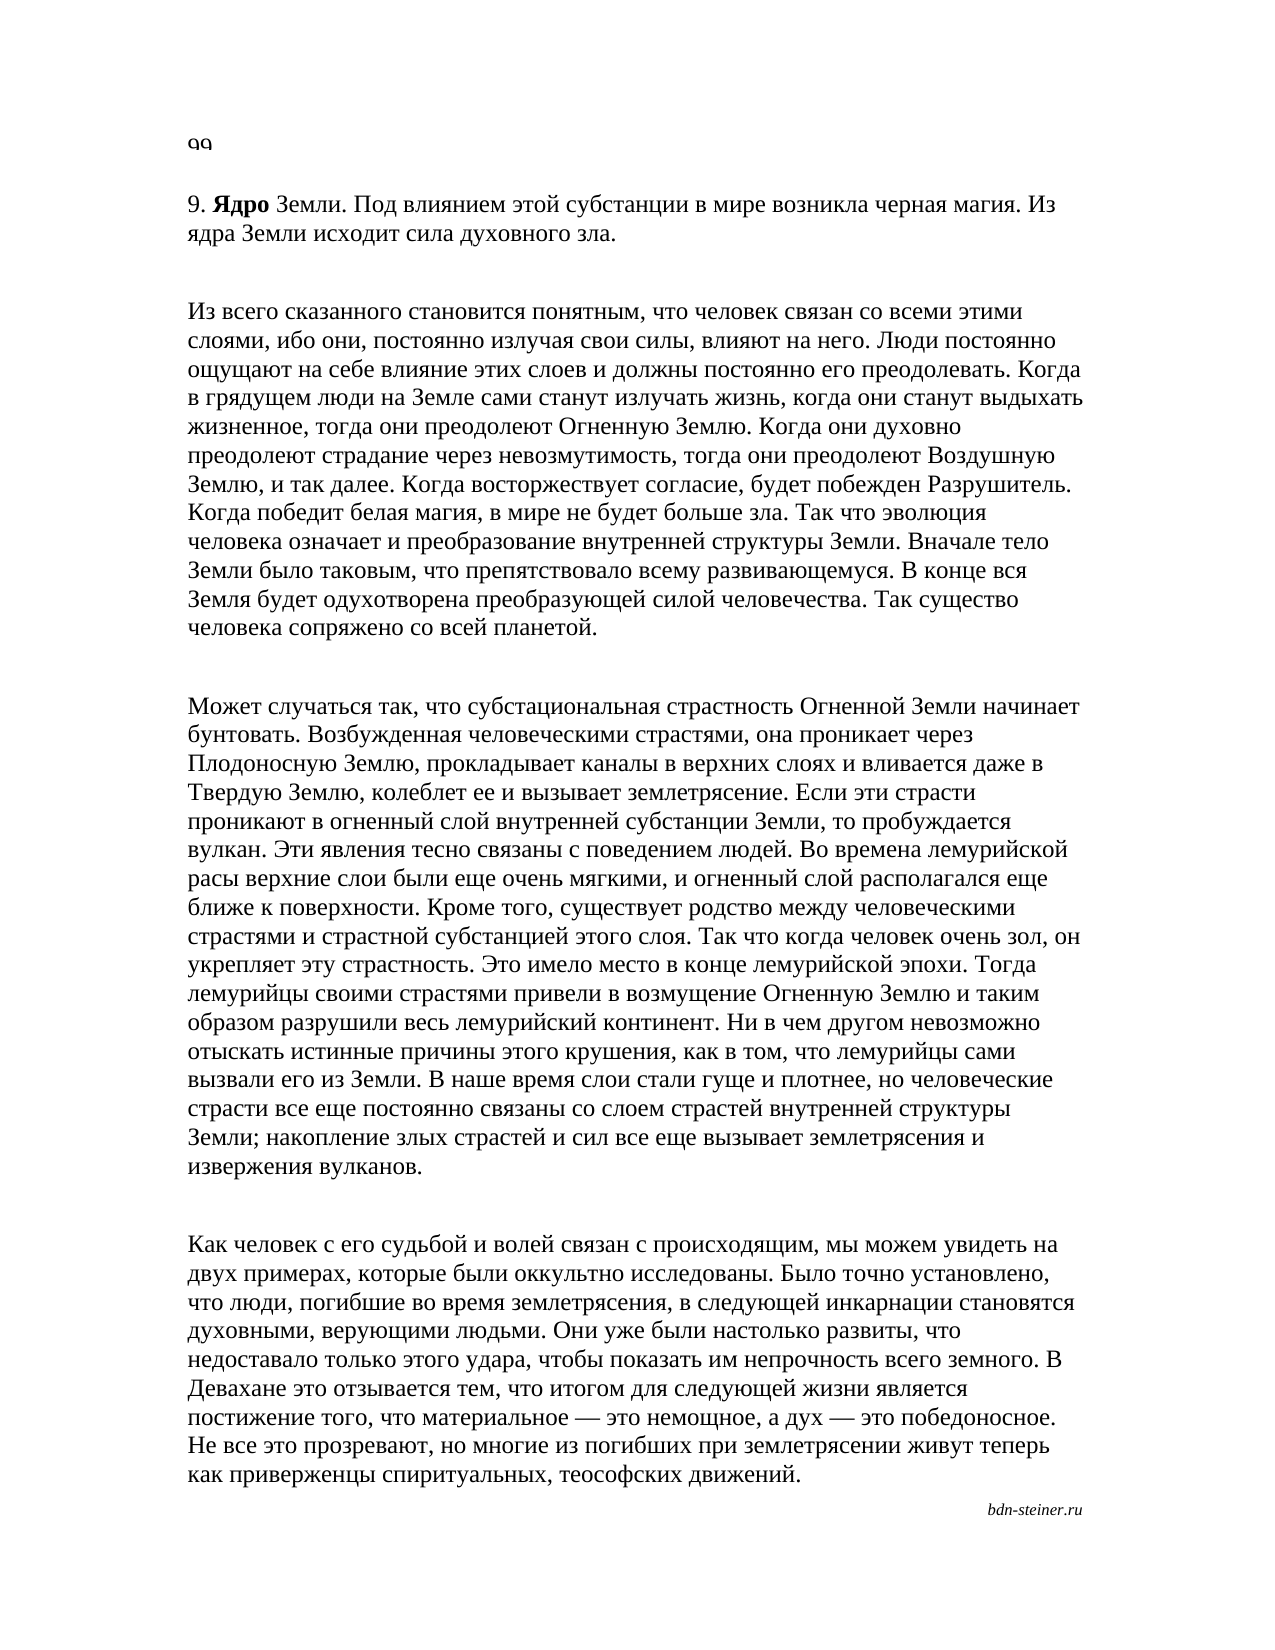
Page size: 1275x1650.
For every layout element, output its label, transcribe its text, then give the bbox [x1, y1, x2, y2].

text Как человек с его судьбой и волей связан с происходящим, мы можем увидеть на двух примерах, которые были оккультно исследованы. Было точно установлено, что люди, погибшие во время землетрясения, в следующей инкарнации становятся духовными, верующими людьми. Они уже были настолько развиты, что недоставало только этого удара, чтобы показать им непрочность всего земного. В Девахане это отзывается тем, что итогом для следующей жизни является постижение того, что материальное — это немощное, а дух — это победоносное. Не все это прозревают, но многие из погибших при землетрясении живут теперь как приверженцы спиритуальных, теософских движений. [187, 1229, 1087, 1488]
text Из всего сказанного становится понятным, что человек связан со всеми этими слоями, ибо они, постоянно излучая свои силы, влияют на него. Люди постоянно ощущают на себе влияние этих слоев и должны постоянно его преодолевать. Когда в грядущем люди на Земле сами станут излучать жизнь, когда они станут выдыхать жизненное, тогда они преодолеют Огненную Землю. Когда они духовно преодолеют страдание через невозмутимость, тогда они преодолеют Воздушную Землю, и так далее. Когда восторжествует согласие, будет побежден Разрушитель. Когда победит белая магия, в мире не будет больше зла. Так что эволюция человека означает и преобразование внутренней структуры Земли. Вначале тело Земли было таковым, что препятствовало всему развивающемуся. В конце вся Земля будет одухотворена преобразующей силой человечества. Так существо человека сопряжено со всей планетой. [187, 296, 1087, 641]
text Может случаться так, что субстациональная страстность Огненной Земли начинает бунтовать. Возбужденная человеческими страстями, она проникает через Плодоносную Землю, прокладывает каналы в верхних слоях и вливается даже в Твердую Землю, колеблет ее и вызывает землетрясение. Если эти страсти проникают в огненный слой внутренней субстанции Земли, то пробуждается вулкан. Эти явления тесно связаны с поведением людей. Во времена лемурийской расы верхние слои были еще очень мягкими, и огненный слой располагался еще ближе к поверхности. Кроме того, существует родство между человеческими страстями и страстной субстанцией этого слоя. Так что когда человек очень зол, он укрепляет эту страстность. Это имело место в конце лемурийской эпохи. Тогда лемурийцы своими страстями привели в возмущение Огненную Землю и таким образом разрушили весь лемурийский континент. Ни в чем другом невозможно отыскать истинные причины этого крушения, как в том, что лемурийцы сами вызвали его из Земли. В наше время слои стали гуще и плотнее, но человеческие страсти все еще постоянно связаны со слоем страстей внутренней структуры Земли; накопление злых страстей и сил все еще вызывает землетрясения и извержения вулканов. [187, 691, 1087, 1179]
text 9. Ядро Земли. Под влиянием этой субстанции в мире возникла черная магия. Из ядра Земли исходит сила духовного зла. [187, 189, 1087, 247]
